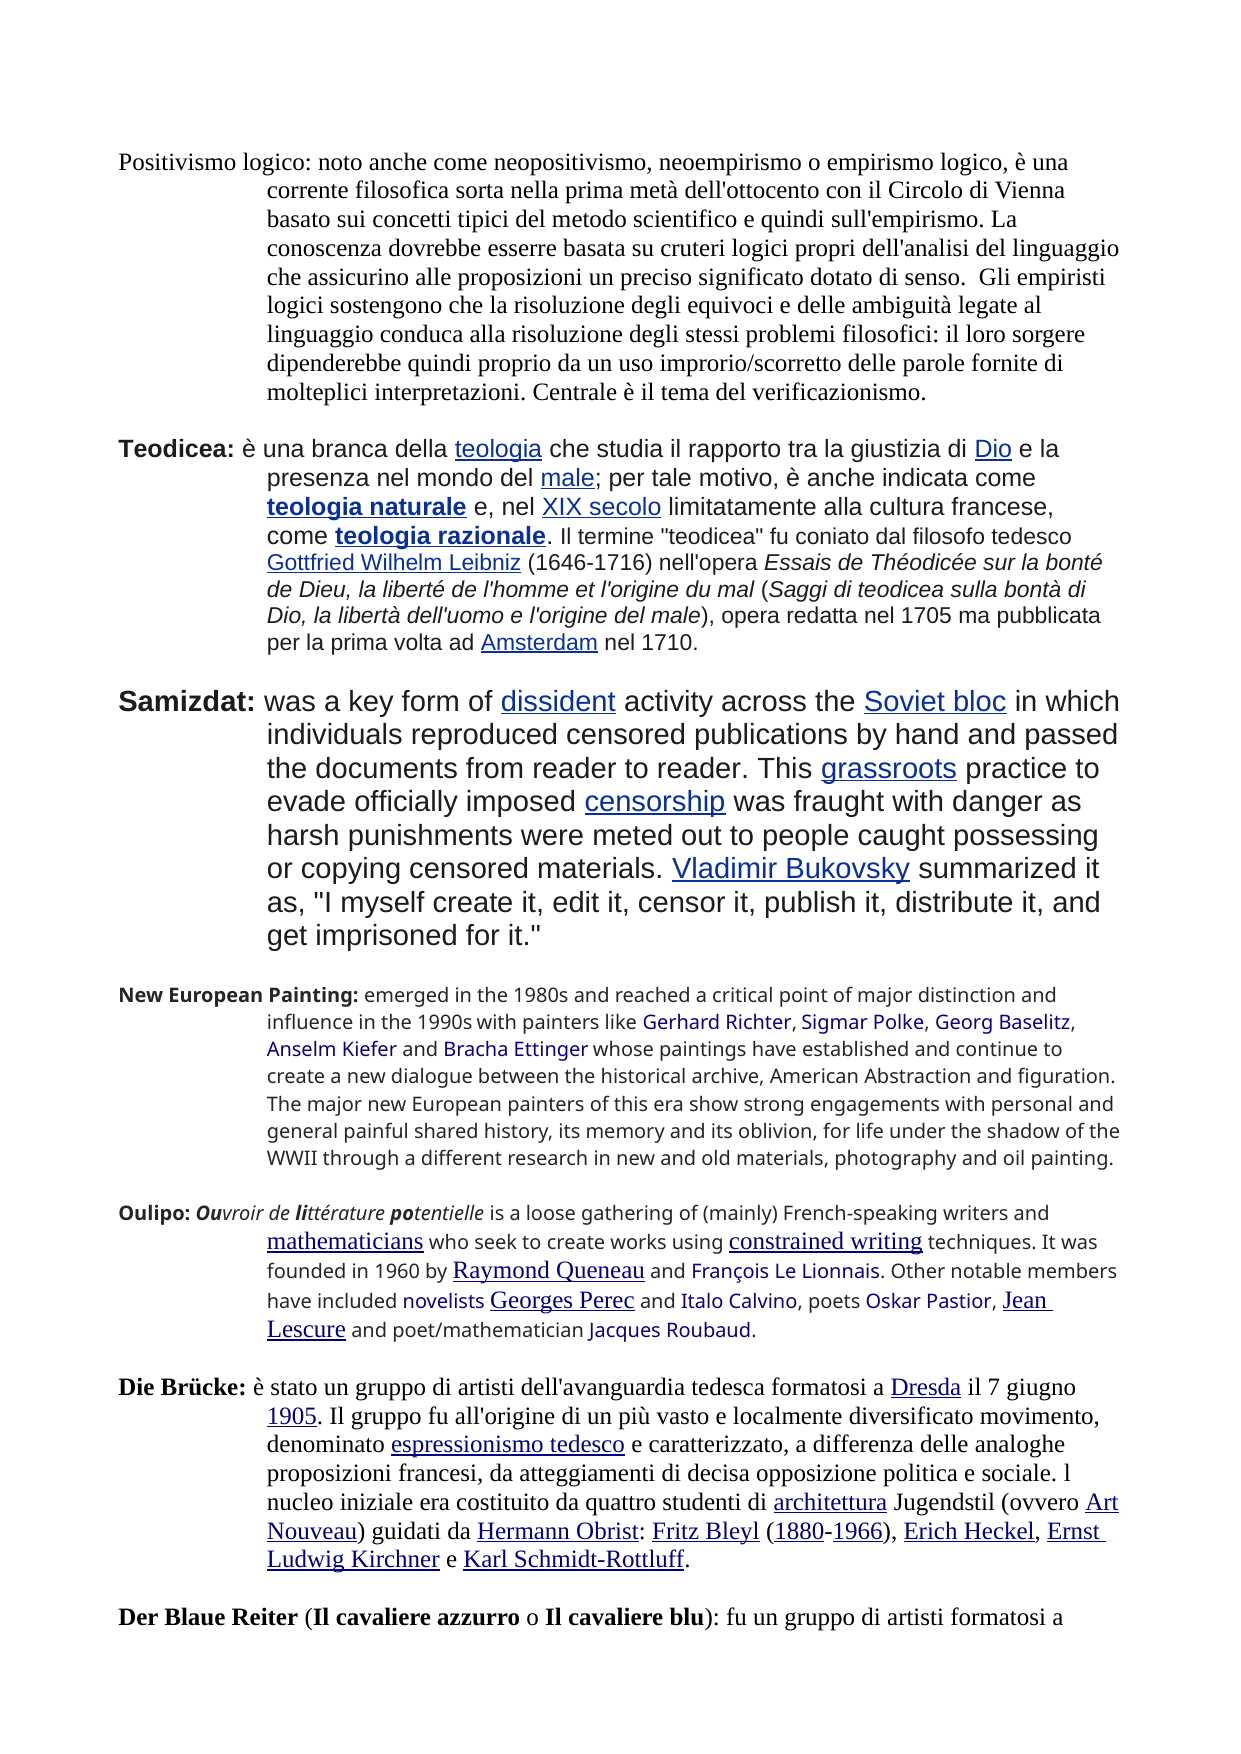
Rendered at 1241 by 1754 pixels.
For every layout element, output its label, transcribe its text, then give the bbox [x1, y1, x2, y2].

text New European Painting: emerged in the 1980s and reached a critical point of major distinction and influence in the 1990s with painters like Gerhard Richter, Sigmar Polke, Georg Baselitz, Anselm Kiefer and Bracha Ettinger whose paintings have established and continue to create a new dialogue between the historical archive, American Abstraction and figuration. The major new European painters of this era show strong engagements with personal and general painful shared history, its memory and its oblivion, for life under the shadow of the WWII through a different research in new and old materials, photography and oil painting. [118, 981, 1122, 1172]
text Positivismo logico: noto anche come neopositivismo, neoempirismo o empirismo logico, è una corrente filosofica sorta nella prima metà dell'ottocento con il Circolo di Vienna basato sui concetti tipici del metodo scientifico e quindi sull'empirismo. La conoscenza dovrebbe esserre basata su cruteri logici propri dell'analisi del linguaggio che assicurino alle proposizioni un preciso significato dotato di senso. Gli empiristi logici sostengono che la risoluzione degli equivoci e delle ambiguità legate al linguaggio conduca alla risoluzione degli stessi problemi filosofici: il loro sorgere dipenderebbe quindi proprio da un uso improrio/scorretto delle parole fornite di molteplici interpretazioni. Centrale è il tema del verificazionismo. [118, 147, 1122, 406]
text Samizdat: was a key form of dissident activity across the Soviet bloc in which individuals reproduced censored publications by hand and passed the documents from reader to reader. This grassroots practice to evade officially imposed censorship was fraught with danger as harsh punishments were meted out to people caught possessing or copying censored materials. Vladimir Bukovsky summarized it as, "I myself create it, edit it, censor it, publish it, distribute it, and get imprisoned for it." [118, 683, 1122, 952]
text Die Brücke: è stato un gruppo di artisti dell'avanguardia tedesca formatosi a Dresda il 7 giugno 1905. Il gruppo fu all'origine di un più vasto e localmente diversificato movimento, denominato espressionismo tedesco e caratterizzato, a differenza delle analoghe proposizioni francesi, da atteggiamenti di decisa opposizione politica e sociale. l nucleo iniziale era costituito da quattro studenti di architettura Jugendstil (ovvero Art Nouveau) guidati da Hermann Obrist: Fritz Bleyl (1880-1966), Erich Heckel, Ernst Ludwig Kirchner e Karl Schmidt-Rottluff. [118, 1372, 1122, 1573]
text Der Blaue Reiter (Il cavaliere azzurro o Il cavaliere blu): fu un gruppo di artisti formatosi a [118, 1602, 1122, 1631]
text Teodicea: è una branca della teologia che studia il rapporto tra la giustizia di Dio e la presenza nel mondo del male; per tale motivo, è anche indicata come teologia naturale e, nel XIX secolo limitatamente alla cultura francese, come teologia razionale. Il termine "teodicea" fu coniato dal filosofo tedesco Gottfried Wilhelm Leibniz (1646-1716) nell'opera Essais de Théodicée sur la bonté de Dieu, la liberté de l'homme et l'origine du mal (Saggi di teodicea sulla bontà di Dio, la libertà dell'uomo e l'origine del male), opera redatta nel 1705 ma pubblicata per la prima volta ad Amsterdam nel 1710. [118, 434, 1122, 655]
text Oulipo: Ouvroir de littérature potentielle is a loose gathering of (mainly) French-speaking writers and mathematicians who seek to create works using constrained writing techniques. It was founded in 1960 by Raymond Queneau and François Le Lionnais. Other notable members have included novelists Georges Perec and Italo Calvino, poets Oskar Pastior, Jean Lescure and poet/mathematician Jacques Roubaud. [118, 1199, 1122, 1343]
